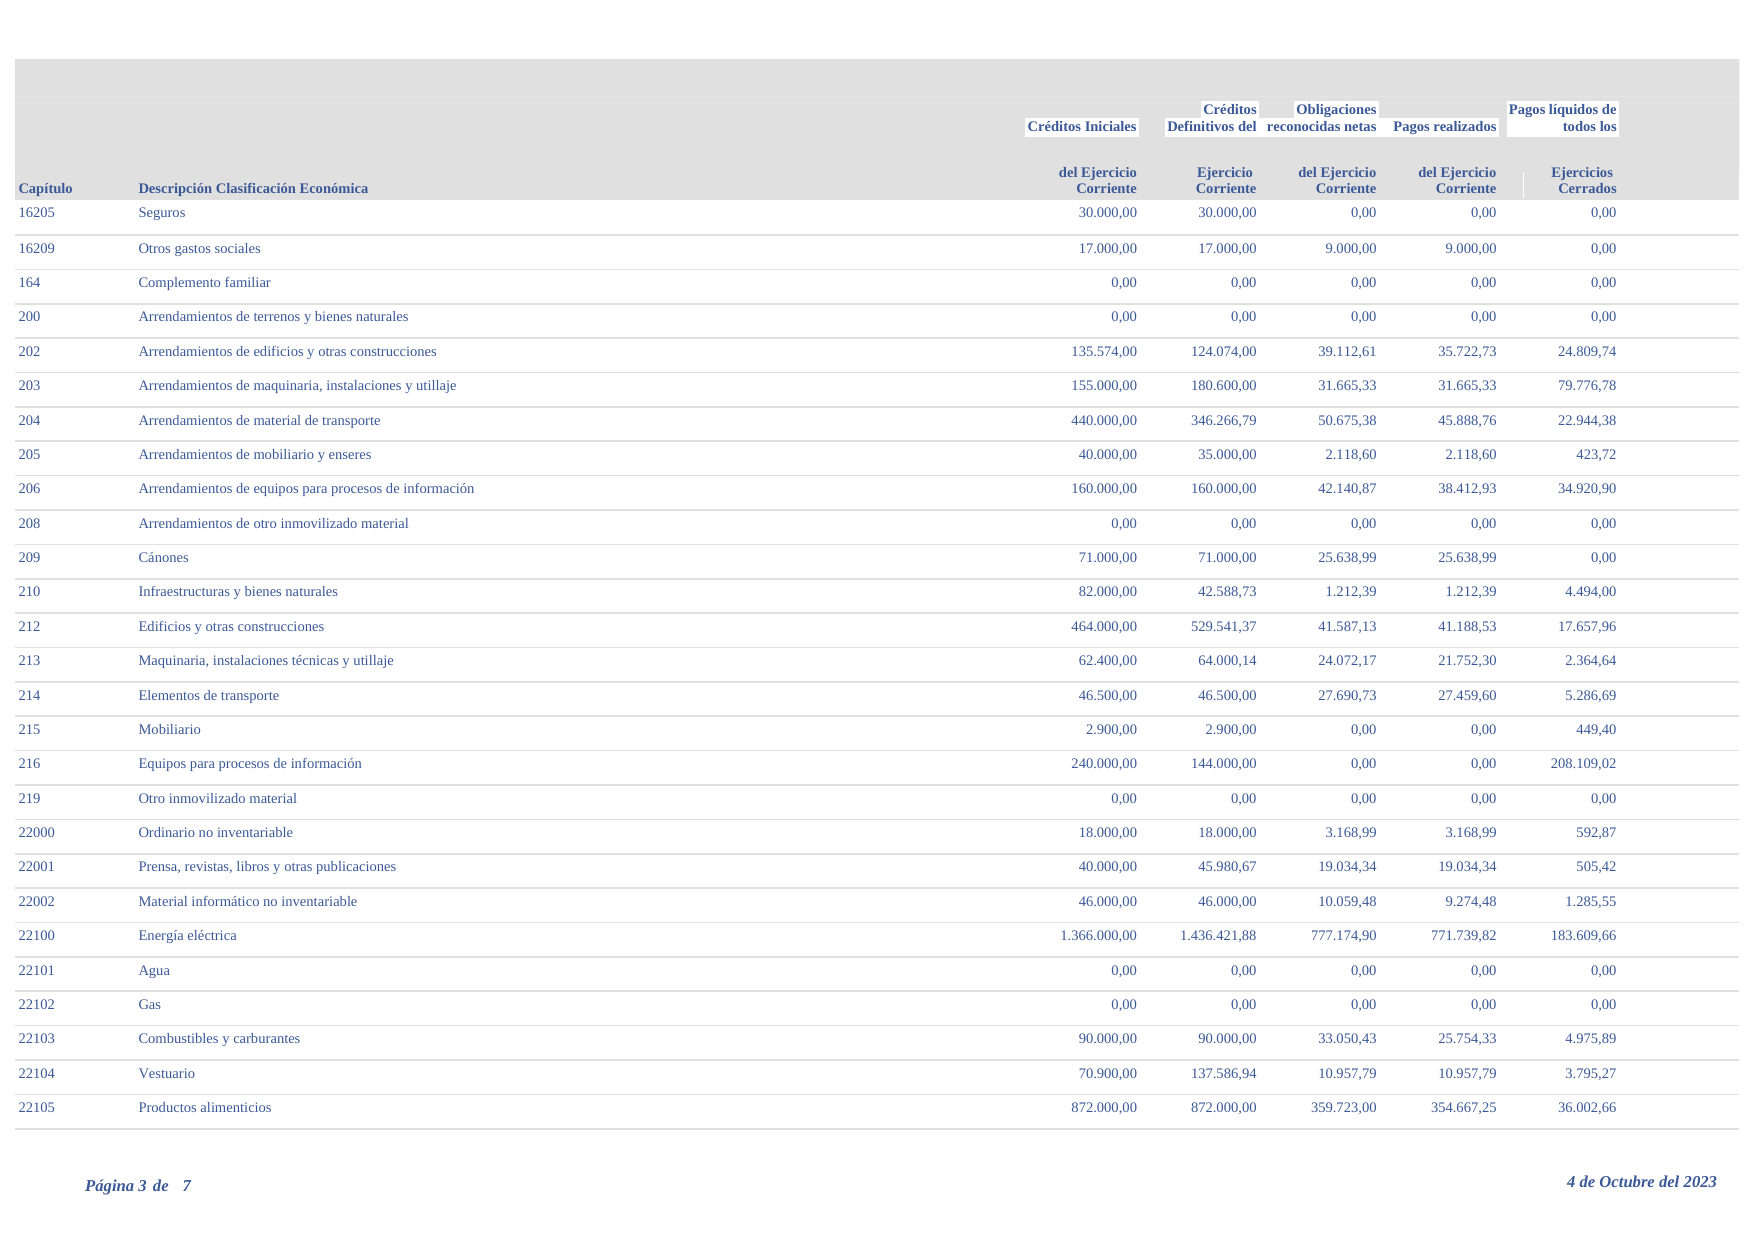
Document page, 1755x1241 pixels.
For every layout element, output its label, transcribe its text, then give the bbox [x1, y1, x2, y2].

table_cell 45.888,76 [1397, 408, 1523, 440]
table_cell 204 [15, 408, 105, 440]
table_cell 27.459,60 [1397, 683, 1523, 715]
table_header del Ejercicio Corriente [766, 172, 1158, 198]
table_cell Arrendamientos de otro inmovilizado material [105, 511, 766, 543]
table_cell Arrendamientos de material de transporte [105, 408, 766, 440]
table_cell 9.274,48 [1397, 889, 1523, 922]
table_cell 212 [15, 614, 105, 647]
table_cell 2.900,00 [766, 717, 1158, 750]
table_cell 2.118,60 [1397, 442, 1523, 475]
table_cell 50.675,38 [1277, 408, 1397, 440]
table_cell Infraestructuras y bienes naturales [105, 580, 766, 612]
table_cell 464.000,00 [766, 614, 1158, 647]
table_cell 3.795,27 [1524, 1061, 1739, 1093]
table_cell 124.074,00 [1158, 339, 1277, 372]
table_cell 0,00 [1158, 270, 1277, 303]
table_cell 0,00 [1397, 305, 1523, 337]
table_cell 3.168,99 [1397, 820, 1523, 853]
table_cell 22000 [15, 820, 105, 853]
table_cell Seguros [105, 200, 766, 234]
table_cell 0,00 [1277, 511, 1397, 543]
table_cell 208 [15, 511, 105, 543]
table_cell 0,00 [1524, 305, 1739, 337]
table_cell 219 [15, 786, 105, 818]
table_cell 16209 [15, 236, 105, 268]
table_header del Ejercicio Corriente [1397, 172, 1523, 198]
table_cell 22102 [15, 992, 105, 1025]
table_cell 42.140,87 [1277, 476, 1397, 509]
table_cell Material informático no inventariable [105, 889, 766, 922]
table_cell 10.957,79 [1397, 1061, 1523, 1093]
table_cell 40.000,00 [766, 855, 1158, 887]
table_cell 200 [15, 305, 105, 337]
table_cell 46.000,00 [766, 889, 1158, 922]
table_cell 17.000,00 [766, 236, 1158, 268]
table_cell 31.665,33 [1277, 373, 1397, 406]
table_cell 21.752,30 [1397, 648, 1523, 681]
table_cell 164 [15, 270, 105, 303]
table_cell 240.000,00 [766, 751, 1158, 784]
table_cell 215 [15, 717, 105, 750]
table_cell 3.168,99 [1277, 820, 1397, 853]
table_cell 160.000,00 [1158, 476, 1277, 509]
table_cell 31.665,33 [1397, 373, 1523, 406]
table_cell 529.541,37 [1158, 614, 1277, 647]
table_cell 180.600,00 [1158, 373, 1277, 406]
table_cell 24.809,74 [1524, 339, 1739, 372]
table_cell 22101 [15, 958, 105, 990]
table_cell 46.000,00 [1158, 889, 1277, 922]
table_cell 10.957,79 [1277, 1061, 1397, 1093]
table_cell 359.723,00 [1277, 1095, 1397, 1128]
table_cell 0,00 [1524, 545, 1739, 578]
table_cell 1.285,55 [1524, 889, 1739, 922]
table_cell 35.722,73 [1397, 339, 1523, 372]
table_cell 505,42 [1524, 855, 1739, 887]
table_cell 872.000,00 [766, 1095, 1158, 1128]
table_cell 1.366.000,00 [766, 923, 1158, 956]
table_cell 5.286,69 [1524, 683, 1739, 715]
table_cell 42.588,73 [1158, 580, 1277, 612]
table_cell 206 [15, 476, 105, 509]
table_cell 0,00 [1158, 786, 1277, 818]
table_cell Energía eléctrica [105, 923, 766, 956]
table_cell 34.920,90 [1524, 476, 1739, 509]
table_cell Complemento familiar [105, 270, 766, 303]
table_cell 41.188,53 [1397, 614, 1523, 647]
table_cell 144.000,00 [1158, 751, 1277, 784]
table_cell 46.500,00 [766, 683, 1158, 715]
table_cell 449,40 [1524, 717, 1739, 750]
table_cell 354.667,25 [1397, 1095, 1523, 1128]
table_cell 18.000,00 [1158, 820, 1277, 853]
table_cell Arrendamientos de maquinaria, instalaciones y utillaje [105, 373, 766, 406]
table_cell 27.690,73 [1277, 683, 1397, 715]
table_cell 38.412,93 [1397, 476, 1523, 509]
table_cell 0,00 [1524, 786, 1739, 818]
table_cell 872.000,00 [1158, 1095, 1277, 1128]
table_cell 203 [15, 373, 105, 406]
table_cell 22100 [15, 923, 105, 956]
table_cell 137.586,94 [1158, 1061, 1277, 1093]
table_cell 25.638,99 [1277, 545, 1397, 578]
table_cell 216 [15, 751, 105, 784]
table_cell 39.112,61 [1277, 339, 1397, 372]
table_cell Cánones [105, 545, 766, 578]
table_cell Equipos para procesos de información [105, 751, 766, 784]
table_cell 440.000,00 [766, 408, 1158, 440]
table_cell 79.776,78 [1524, 373, 1739, 406]
table_cell 2.364,64 [1524, 648, 1739, 681]
table_cell 2.900,00 [1158, 717, 1277, 750]
table_cell 30.000,00 [766, 200, 1158, 234]
table_cell 71.000,00 [1158, 545, 1277, 578]
table_cell 90.000,00 [1158, 1026, 1277, 1059]
table_cell 0,00 [1277, 717, 1397, 750]
table_cell 9.000,00 [1397, 236, 1523, 268]
table_cell 22104 [15, 1061, 105, 1093]
table_cell 71.000,00 [766, 545, 1158, 578]
table_cell 19.034,34 [1397, 855, 1523, 887]
table_cell 0,00 [1277, 200, 1397, 234]
table_cell Gas [105, 992, 766, 1025]
table_cell 0,00 [1277, 751, 1397, 784]
table_cell 0,00 [1277, 786, 1397, 818]
table_cell 36.002,66 [1524, 1095, 1739, 1128]
table_cell 0,00 [1524, 992, 1739, 1025]
table_cell Prensa, revistas, libros y otras publicaciones [105, 855, 766, 887]
table_cell 208.109,02 [1524, 751, 1739, 784]
table_cell 0,00 [766, 958, 1158, 990]
table_cell 41.587,13 [1277, 614, 1397, 647]
table_cell 1.436.421,88 [1158, 923, 1277, 956]
table_cell 160.000,00 [766, 476, 1158, 509]
table_cell Agua [105, 958, 766, 990]
table_cell 64.000,14 [1158, 648, 1277, 681]
table_cell 0,00 [1524, 958, 1739, 990]
table_cell Productos alimenticios [105, 1095, 766, 1128]
table_cell 0,00 [1158, 958, 1277, 990]
table_cell 30.000,00 [1158, 200, 1277, 234]
table_cell 0,00 [766, 786, 1158, 818]
table_header Descripción Clasificación Económica [105, 172, 766, 198]
table_header Ejercicio Corriente [1158, 172, 1277, 198]
table_cell 423,72 [1524, 442, 1739, 475]
table_cell 155.000,00 [766, 373, 1158, 406]
table_cell 40.000,00 [766, 442, 1158, 475]
table_cell Ordinario no inventariable [105, 820, 766, 853]
table_cell Maquinaria, instalaciones técnicas y utillaje [105, 648, 766, 681]
table_cell 0,00 [1524, 270, 1739, 303]
table_cell 202 [15, 339, 105, 372]
table_cell 90.000,00 [766, 1026, 1158, 1059]
table_cell 0,00 [766, 305, 1158, 337]
table_cell 46.500,00 [1158, 683, 1277, 715]
table_cell 82.000,00 [766, 580, 1158, 612]
table_cell Vestuario [105, 1061, 766, 1093]
table_cell Arrendamientos de terrenos y bienes naturales [105, 305, 766, 337]
table_cell Otro inmovilizado material [105, 786, 766, 818]
table_header Ejercicios Cerrados [1524, 172, 1739, 198]
table_cell Combustibles y carburantes [105, 1026, 766, 1059]
table_cell 25.638,99 [1397, 545, 1523, 578]
table_cell 0,00 [1397, 751, 1523, 784]
table_cell 10.059,48 [1277, 889, 1397, 922]
table_cell 213 [15, 648, 105, 681]
table_cell 0,00 [1397, 200, 1523, 234]
table_cell 2.118,60 [1277, 442, 1397, 475]
table_cell 22001 [15, 855, 105, 887]
table_cell 183.609,66 [1524, 923, 1739, 956]
table_cell 0,00 [1397, 958, 1523, 990]
table_cell 0,00 [1277, 992, 1397, 1025]
table_cell 0,00 [1397, 270, 1523, 303]
table_cell Arrendamientos de edificios y otras construcciones [105, 339, 766, 372]
table_cell 0,00 [1158, 992, 1277, 1025]
table_cell 17.657,96 [1524, 614, 1739, 647]
table_cell Edificios y otras construcciones [105, 614, 766, 647]
table_cell 0,00 [1524, 511, 1739, 543]
table_cell 35.000,00 [1158, 442, 1277, 475]
table_cell 0,00 [766, 992, 1158, 1025]
table_cell 210 [15, 580, 105, 612]
table_cell 0,00 [1158, 511, 1277, 543]
table_cell 0,00 [1277, 305, 1397, 337]
table_cell 16205 [15, 200, 105, 234]
table_cell 25.754,33 [1397, 1026, 1523, 1059]
table_cell 70.900,00 [766, 1061, 1158, 1093]
table_cell 0,00 [1397, 511, 1523, 543]
table_cell 22.944,38 [1524, 408, 1739, 440]
table_cell 0,00 [1158, 305, 1277, 337]
table_cell Otros gastos sociales [105, 236, 766, 268]
table_cell 18.000,00 [766, 820, 1158, 853]
table_cell 4.494,00 [1524, 580, 1739, 612]
table_cell 777.174,90 [1277, 923, 1397, 956]
table_cell 0,00 [1397, 992, 1523, 1025]
table_cell 1.212,39 [1397, 580, 1523, 612]
table_cell 205 [15, 442, 105, 475]
table_cell 1.212,39 [1277, 580, 1397, 612]
table_cell 0,00 [1397, 717, 1523, 750]
table_cell Arrendamientos de mobiliario y enseres [105, 442, 766, 475]
table_cell 22105 [15, 1095, 105, 1128]
table_header Capítulo [15, 172, 105, 198]
table_cell 45.980,67 [1158, 855, 1277, 887]
table_cell 9.000,00 [1277, 236, 1397, 268]
table_cell 0,00 [766, 511, 1158, 543]
table_cell 0,00 [1277, 958, 1397, 990]
table_cell 0,00 [1277, 270, 1397, 303]
table_cell 0,00 [1524, 200, 1739, 234]
table_cell 209 [15, 545, 105, 578]
table_cell 0,00 [766, 270, 1158, 303]
table_cell Elementos de transporte [105, 683, 766, 715]
table_cell 592,87 [1524, 820, 1739, 853]
table_cell 135.574,00 [766, 339, 1158, 372]
table_cell 17.000,00 [1158, 236, 1277, 268]
table_cell 0,00 [1524, 236, 1739, 268]
table_cell 771.739,82 [1397, 923, 1523, 956]
table_cell 22103 [15, 1026, 105, 1059]
table_cell 62.400,00 [766, 648, 1158, 681]
table_cell 33.050,43 [1277, 1026, 1397, 1059]
table_cell Mobiliario [105, 717, 766, 750]
table_cell Arrendamientos de equipos para procesos de información [105, 476, 766, 509]
table_cell 346.266,79 [1158, 408, 1277, 440]
table_cell 22002 [15, 889, 105, 922]
table_header del Ejercicio Corriente [1277, 172, 1397, 198]
table_cell 24.072,17 [1277, 648, 1397, 681]
table_cell 0,00 [1397, 786, 1523, 818]
table_cell 19.034,34 [1277, 855, 1397, 887]
table_cell 214 [15, 683, 105, 715]
table_cell 4.975,89 [1524, 1026, 1739, 1059]
